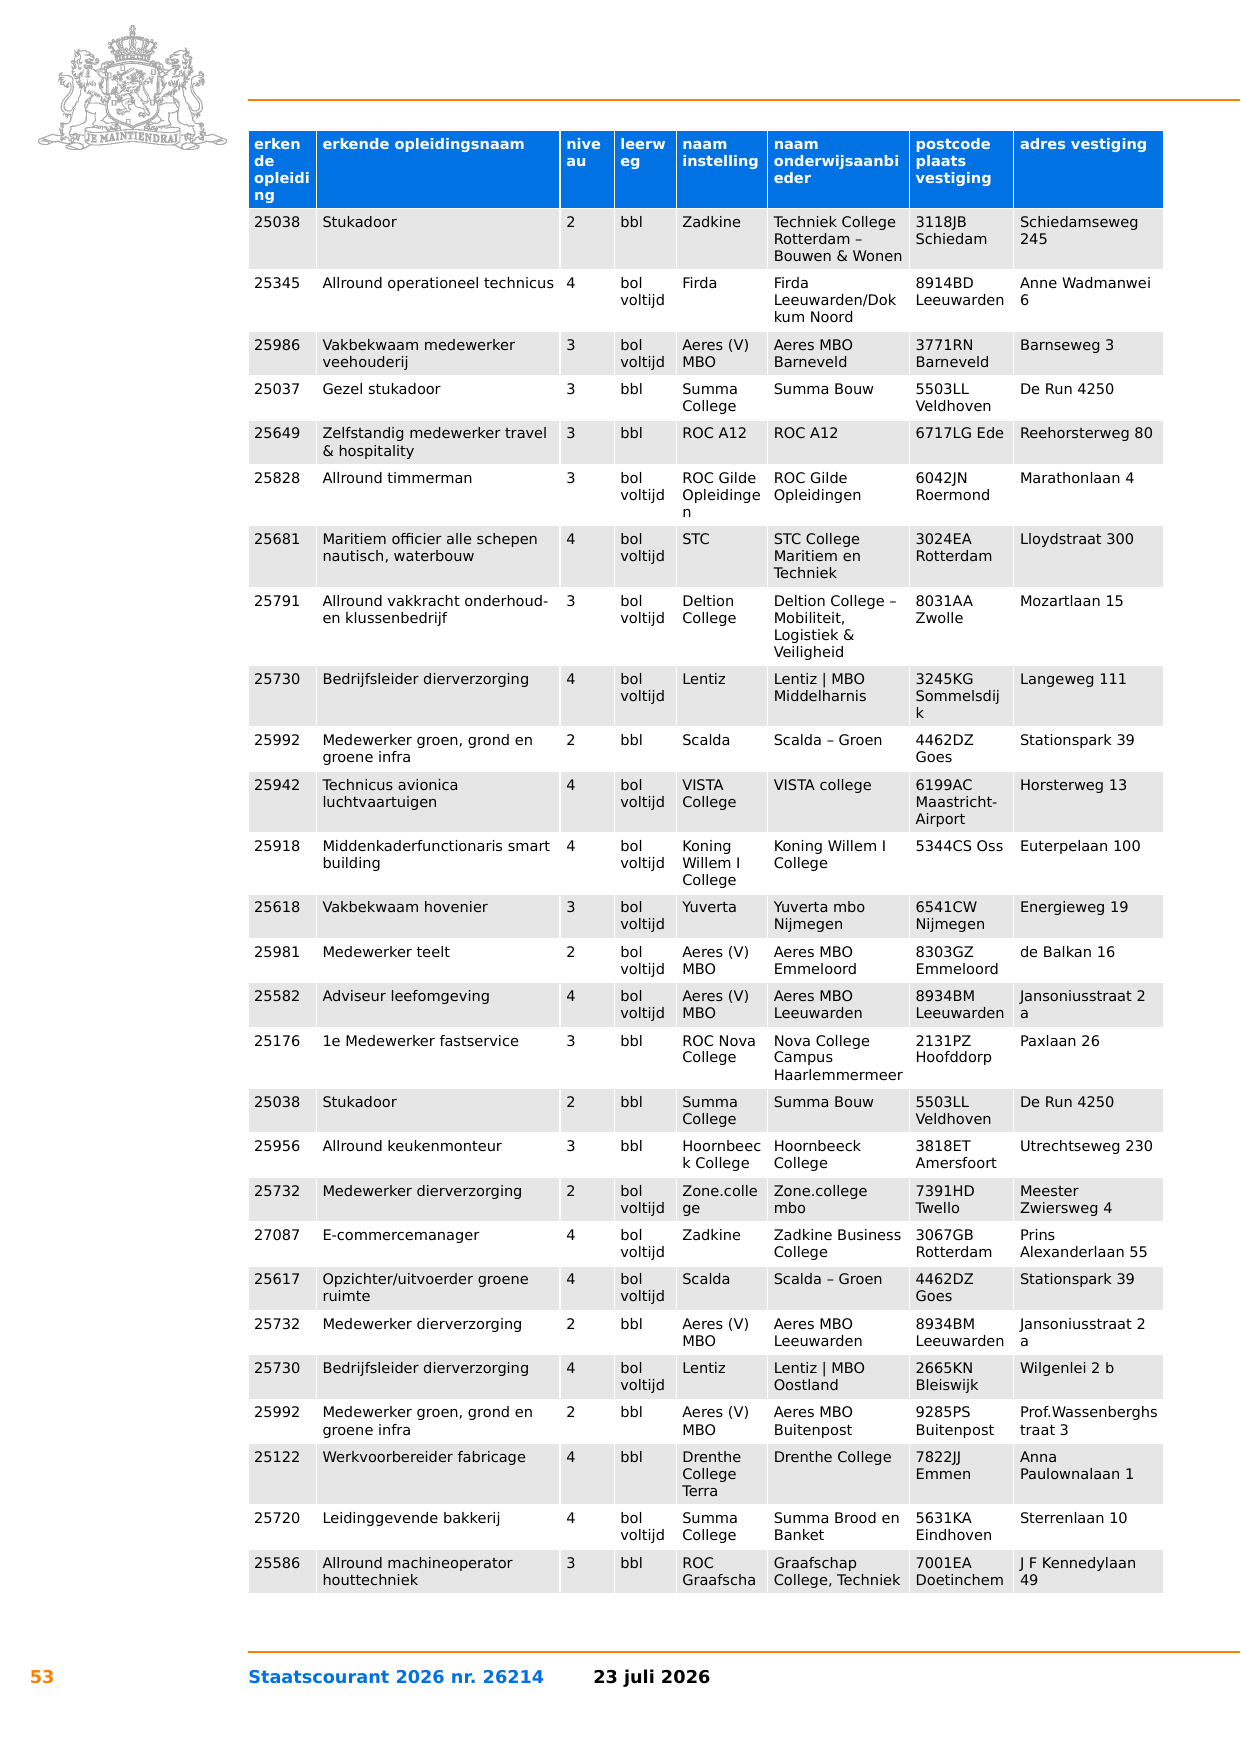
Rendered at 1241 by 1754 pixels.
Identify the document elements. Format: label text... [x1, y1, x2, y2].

table_cell Medewerker groen, grond en groene infra [317, 1400, 559, 1443]
table_cell bol voltijd [615, 1267, 676, 1310]
table_cell J F Kennedylaan 49 [1014, 1550, 1163, 1593]
table_cell 8303GZ Emmeloord [910, 939, 1013, 982]
table_header leerweg [615, 131, 676, 208]
table_cell Medewerker dierverzorging [317, 1178, 559, 1221]
table_cell 27087 [249, 1222, 316, 1266]
table_cell 3 [561, 332, 614, 375]
table_cell Stationspark 39 [1014, 728, 1163, 771]
table_cell 3024EA Rotterdam [910, 526, 1013, 587]
table_cell 25345 [249, 271, 316, 331]
table_cell Reehorsterweg 80 [1014, 421, 1163, 464]
table_cell Summa College [677, 1089, 767, 1132]
table_header erkende opleidingsnaam [317, 131, 559, 208]
table_cell 3 [561, 421, 614, 464]
table_cell STC College Maritiem en Techniek [768, 526, 909, 587]
table_cell 8934BM Leeuwarden [910, 983, 1013, 1027]
table_cell Hoornbeeck College [677, 1134, 767, 1177]
table_cell Jansoniusstraat 2 a [1014, 1311, 1163, 1354]
table_cell 25038 [249, 209, 316, 269]
table_cell 3 [561, 1550, 614, 1593]
table_cell Aeres (V) MBO [677, 332, 767, 375]
table_cell Middenkaderfunctionaris smart building [317, 833, 559, 893]
table_cell Drenthe College Terra [677, 1444, 767, 1504]
table_cell Allround timmerman [317, 465, 559, 525]
table_cell 2 [561, 939, 614, 982]
table_cell 4 [561, 983, 614, 1027]
table_cell bol voltijd [615, 833, 676, 893]
table_cell 25617 [249, 1267, 316, 1310]
table_cell Aeres (V) MBO [677, 983, 767, 1027]
table_cell 6199AC Maastricht-Airport [910, 772, 1013, 832]
table_cell 3 [561, 376, 614, 420]
table_cell De Run 4250 [1014, 1089, 1163, 1132]
table_cell Allround operationeel technicus [317, 271, 559, 331]
table_cell Scalda – Groen [768, 1267, 909, 1310]
table_cell bol voltijd [615, 526, 676, 587]
table_cell Deltion College – Mobiliteit, Logistiek & Veiligheid [768, 588, 909, 665]
table_cell bbl [615, 1311, 676, 1354]
table_cell Zadkine [677, 209, 767, 269]
table_cell 25649 [249, 421, 316, 464]
table_cell bol voltijd [615, 465, 676, 525]
table_cell Marathonlaan 4 [1014, 465, 1163, 525]
table_cell Aeres MBO Leeuwarden [768, 1311, 909, 1354]
table_cell Techniek College Rotterdam – Bouwen & Wonen [768, 209, 909, 269]
table_cell Horsterweg 13 [1014, 772, 1163, 832]
table_cell 25791 [249, 588, 316, 665]
table_cell Lentiz | MBO Oostland [768, 1355, 909, 1399]
table_cell 25956 [249, 1134, 316, 1177]
table_cell Allround vakkracht onderhoud- en klussenbedrijf [317, 588, 559, 665]
table_cell 3067GB Rotterdam [910, 1222, 1013, 1266]
table_cell 4 [561, 1222, 614, 1266]
table_cell bbl [615, 1444, 676, 1504]
table_cell 3245KG Sommelsdijk [910, 666, 1013, 726]
table_cell bol voltijd [615, 772, 676, 832]
table_header adres vestiging [1014, 131, 1163, 208]
table_cell Schiedamseweg 245 [1014, 209, 1163, 269]
table_cell 25992 [249, 1400, 316, 1443]
table_cell 2 [561, 1400, 614, 1443]
table_cell Lentiz | MBO Middelharnis [768, 666, 909, 726]
table_cell Scalda [677, 1267, 767, 1310]
table_cell 4462DZ Goes [910, 1267, 1013, 1310]
table_cell bbl [615, 1550, 676, 1593]
table_cell VISTA College [677, 772, 767, 832]
table_cell 25582 [249, 983, 316, 1027]
table_cell Graafschap College, Techniek [768, 1550, 909, 1593]
table_cell Aeres (V) MBO [677, 1400, 767, 1443]
table_cell Energieweg 19 [1014, 895, 1163, 938]
table_cell Opzichter/uitvoerder groene ruimte [317, 1267, 559, 1310]
table_cell Koning Willem I College [677, 833, 767, 893]
table_cell Summa Brood en Banket [768, 1505, 909, 1549]
table_cell Summa College [677, 1505, 767, 1549]
table_cell Vakbekwaam hovenier [317, 895, 559, 938]
table_cell bbl [615, 1400, 676, 1443]
table_cell Maritiem officier alle schepen nautisch, waterbouw [317, 526, 559, 587]
table_cell Firda [677, 271, 767, 331]
table_cell 7822JJ Emmen [910, 1444, 1013, 1504]
table_cell Langeweg 111 [1014, 666, 1163, 726]
table_cell 25586 [249, 1550, 316, 1593]
table_cell Paxlaan 26 [1014, 1028, 1163, 1088]
table_cell Medewerker groen, grond en groene infra [317, 728, 559, 771]
table_cell Medewerker teelt [317, 939, 559, 982]
table_cell 3818ET Amersfoort [910, 1134, 1013, 1177]
table_cell 3118JB Schiedam [910, 209, 1013, 269]
table_cell Firda Leeuwarden/Dokkum Noord [768, 271, 909, 331]
table_cell 6717LG Ede [910, 421, 1013, 464]
table_cell Aeres (V) MBO [677, 939, 767, 982]
table_cell 2 [561, 1311, 614, 1354]
table_cell 25918 [249, 833, 316, 893]
table_cell STC [677, 526, 767, 587]
table_cell Adviseur leefomgeving [317, 983, 559, 1027]
table_cell Zone.college mbo [768, 1178, 909, 1221]
table_cell Barnseweg 3 [1014, 332, 1163, 375]
table_cell Euterpelaan 100 [1014, 833, 1163, 893]
table_cell Zone.college [677, 1178, 767, 1221]
table_cell bol voltijd [615, 271, 676, 331]
table_cell bbl [615, 376, 676, 420]
table_cell Scalda [677, 728, 767, 771]
table_cell 25038 [249, 1089, 316, 1132]
table_cell bol voltijd [615, 1178, 676, 1221]
table_cell Leidinggevende bakkerij [317, 1505, 559, 1549]
table_cell bol voltijd [615, 666, 676, 726]
table_cell Summa College [677, 376, 767, 420]
table_cell 7391HD Twello [910, 1178, 1013, 1221]
table_cell 3 [561, 1028, 614, 1088]
table_cell 5503LL Veldhoven [910, 376, 1013, 420]
table_cell Lentiz [677, 666, 767, 726]
table_cell bol voltijd [615, 588, 676, 665]
table_cell 2131PZ Hoofddorp [910, 1028, 1013, 1088]
table_cell 4 [561, 772, 614, 832]
table_cell Allround machineoperator houttechniek [317, 1550, 559, 1593]
table_header naam onderwijsaanbieder [768, 131, 909, 208]
table_cell Summa Bouw [768, 1089, 909, 1132]
table_cell 4 [561, 1444, 614, 1504]
table_cell 5344CS Oss [910, 833, 1013, 893]
table_cell Prins Alexanderlaan 55 [1014, 1222, 1163, 1266]
table_cell 25122 [249, 1444, 316, 1504]
table_cell Stukadoor [317, 209, 559, 269]
table_cell ROC Gilde Opleidingen [677, 465, 767, 525]
table_cell ROC Graafscha [677, 1550, 767, 1593]
table_cell Anna Paulownalaan 1 [1014, 1444, 1163, 1504]
table_cell 3 [561, 895, 614, 938]
table_header postcode plaats vestiging [910, 131, 1013, 208]
table_cell Meester Zwiersweg 4 [1014, 1178, 1163, 1221]
table_cell Technicus avionica luchtvaartuigen [317, 772, 559, 832]
table_cell Mozartlaan 15 [1014, 588, 1163, 665]
table_cell 4 [561, 833, 614, 893]
table_cell 25732 [249, 1178, 316, 1221]
table_cell Scalda – Groen [768, 728, 909, 771]
table_cell 4 [561, 1267, 614, 1310]
table_cell ROC Gilde Opleidingen [768, 465, 909, 525]
table_cell 4 [561, 1505, 614, 1549]
table_cell 6541CW Nijmegen [910, 895, 1013, 938]
table_header naam instelling [677, 131, 767, 208]
table_cell bol voltijd [615, 1505, 676, 1549]
table_cell 4 [561, 526, 614, 587]
table_cell bbl [615, 728, 676, 771]
table_cell 6042JN Roermond [910, 465, 1013, 525]
table_cell Stationspark 39 [1014, 1267, 1163, 1310]
table_cell 3 [561, 1134, 614, 1177]
table_cell 25176 [249, 1028, 316, 1088]
table_cell Sterrenlaan 10 [1014, 1505, 1163, 1549]
table_cell Koning Willem I College [768, 833, 909, 893]
table_cell Anne Wadmanwei 6 [1014, 271, 1163, 331]
table_cell Jansoniusstraat 2 a [1014, 983, 1163, 1027]
table_cell Deltion College [677, 588, 767, 665]
table_cell 25730 [249, 1355, 316, 1399]
table_cell Drenthe College [768, 1444, 909, 1504]
table_cell 2 [561, 728, 614, 771]
table_cell 2 [561, 1089, 614, 1132]
table_cell Prof.Wassenberghstraat 3 [1014, 1400, 1163, 1443]
table_cell Summa Bouw [768, 376, 909, 420]
table_cell 4 [561, 666, 614, 726]
table_cell 5503LL Veldhoven [910, 1089, 1013, 1132]
table_cell 25942 [249, 772, 316, 832]
table_cell bol voltijd [615, 983, 676, 1027]
table_cell Yuverta mbo Nijmegen [768, 895, 909, 938]
table_cell bol voltijd [615, 1222, 676, 1266]
table_cell 25986 [249, 332, 316, 375]
table_cell 25730 [249, 666, 316, 726]
table_cell Hoornbeeck College [768, 1134, 909, 1177]
table_cell 25720 [249, 1505, 316, 1549]
table_cell 2 [561, 209, 614, 269]
table_cell VISTA college [768, 772, 909, 832]
table_cell de Balkan 16 [1014, 939, 1163, 982]
table_cell Zelfstandig medewerker travel & hospitality [317, 421, 559, 464]
table_cell 25992 [249, 728, 316, 771]
table_cell Bedrijfsleider dierverzorging [317, 666, 559, 726]
table_cell 25681 [249, 526, 316, 587]
table_cell Wilgenlei 2 b [1014, 1355, 1163, 1399]
table_cell bbl [615, 1089, 676, 1132]
table_cell Bedrijfsleider dierverzorging [317, 1355, 559, 1399]
table_cell Werkvoorbereider fabricage [317, 1444, 559, 1504]
table_cell bbl [615, 209, 676, 269]
table_cell 4462DZ Goes [910, 728, 1013, 771]
table_header niveau [561, 131, 614, 208]
table_cell 8031AA Zwolle [910, 588, 1013, 665]
table_cell 5631KA Eindhoven [910, 1505, 1013, 1549]
table_cell Yuverta [677, 895, 767, 938]
table_cell bol voltijd [615, 895, 676, 938]
table_cell Aeres MBO Barneveld [768, 332, 909, 375]
table_cell bol voltijd [615, 332, 676, 375]
table_cell 9285PS Buitenpost [910, 1400, 1013, 1443]
table_cell 8934BM Leeuwarden [910, 1311, 1013, 1354]
table_cell bbl [615, 421, 676, 464]
table_cell 25981 [249, 939, 316, 982]
table_cell Aeres (V) MBO [677, 1311, 767, 1354]
table_cell bbl [615, 1134, 676, 1177]
table_cell Lloydstraat 300 [1014, 526, 1163, 587]
table_cell bol voltijd [615, 1355, 676, 1399]
table_cell 3 [561, 588, 614, 665]
table_cell Gezel stukadoor [317, 376, 559, 420]
table_cell Aeres MBO Buitenpost [768, 1400, 909, 1443]
table_cell Zadkine Business College [768, 1222, 909, 1266]
table_cell De Run 4250 [1014, 376, 1163, 420]
table_cell Vakbekwaam medewerker veehouderij [317, 332, 559, 375]
table_cell ROC A12 [677, 421, 767, 464]
table_cell Allround keukenmonteur [317, 1134, 559, 1177]
table_cell 25828 [249, 465, 316, 525]
table_cell 2 [561, 1178, 614, 1221]
table_cell 25618 [249, 895, 316, 938]
table_cell bbl [615, 1028, 676, 1088]
table_header erkende opleiding [249, 131, 316, 208]
table_cell Lentiz [677, 1355, 767, 1399]
table_cell 25732 [249, 1311, 316, 1354]
table_cell 2665KN Bleiswijk [910, 1355, 1013, 1399]
table_cell 25037 [249, 376, 316, 420]
table_cell Stukadoor [317, 1089, 559, 1132]
table_cell 1e Medewerker fastservice [317, 1028, 559, 1088]
table_cell Medewerker dierverzorging [317, 1311, 559, 1354]
table_cell 4 [561, 271, 614, 331]
table_cell ROC A12 [768, 421, 909, 464]
table_cell Utrechtseweg 230 [1014, 1134, 1163, 1177]
table_cell Aeres MBO Leeuwarden [768, 983, 909, 1027]
table_cell ROC Nova College [677, 1028, 767, 1088]
table_cell E-commercemanager [317, 1222, 559, 1266]
table_cell 8914BD Leeuwarden [910, 271, 1013, 331]
table_cell Zadkine [677, 1222, 767, 1266]
table_cell 3 [561, 465, 614, 525]
table_cell 3771RN Barneveld [910, 332, 1013, 375]
picture [38, 25, 227, 150]
table_cell bol voltijd [615, 939, 676, 982]
table_cell 4 [561, 1355, 614, 1399]
table_cell Aeres MBO Emmeloord [768, 939, 909, 982]
table_cell 7001EA Doetinchem [910, 1550, 1013, 1593]
table_cell Nova College Campus Haarlemmermeer [768, 1028, 909, 1088]
